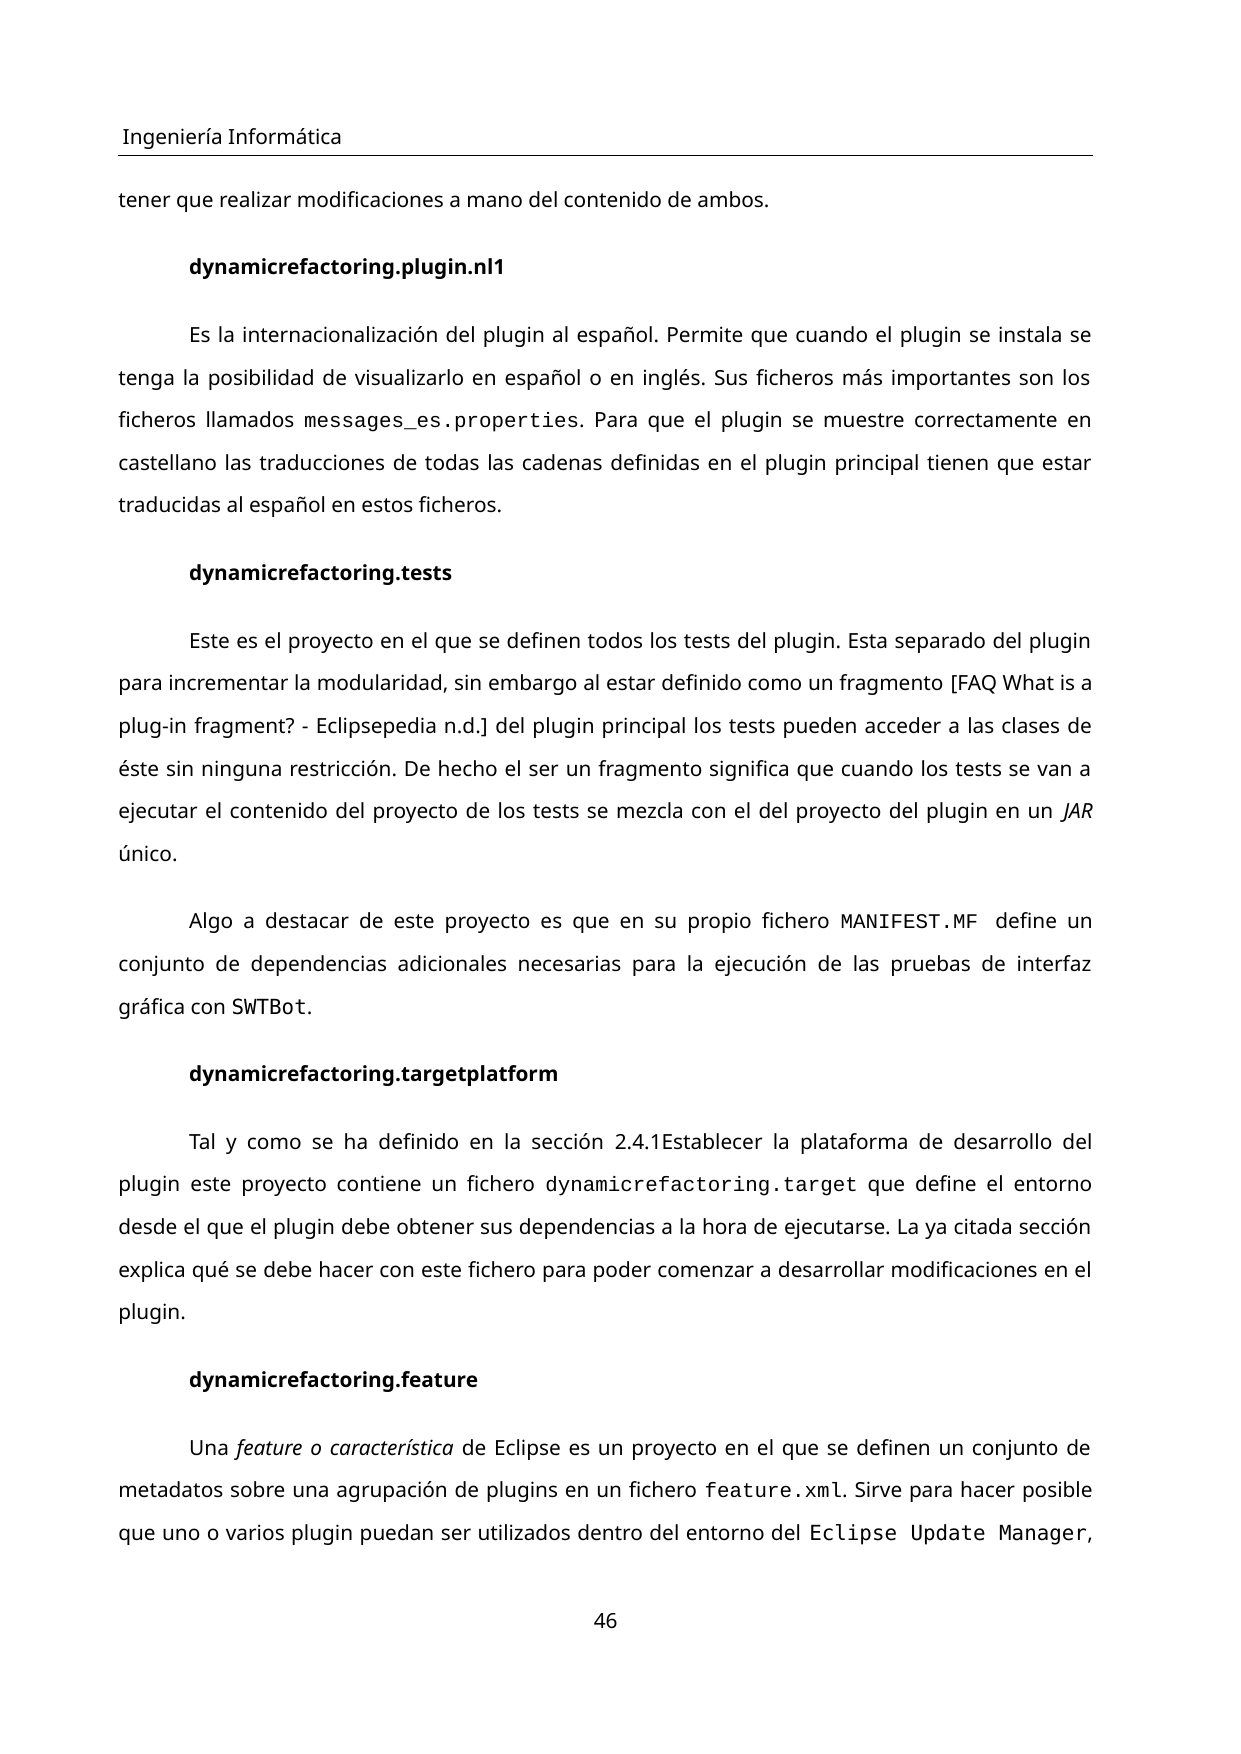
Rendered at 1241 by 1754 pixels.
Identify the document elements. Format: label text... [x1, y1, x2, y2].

text dynamicrefactoring.plugin.nl1 [118, 252, 1093, 281]
text Algo a destacar de este proyecto es que en su propio fichero MANIFEST.MF define un conjunto de dependencias adicionales necesarias para la ejecución de las pruebas de interfaz gráfica con SWTBot. [118, 906, 1093, 1020]
text dynamicrefactoring.targetplatform [118, 1059, 1093, 1088]
text Es la internacionalización del plugin al español. Permite que cuando el plugin se instala se tenga la posibilidad de visualizarlo en español o en inglés. Sus ficheros más importantes son los ficheros llamados messages_es.properties. Para que el plugin se muestre correctamente en castellano las traducciones de todas las cadenas definidas en el plugin principal tienen que estar traducidas al español en estos ficheros. [118, 320, 1093, 519]
text Una feature o característica de Eclipse es un proyecto en el que se definen un conjunto de metadatos sobre una agrupación de plugins en un fichero feature.xml. Sirve para hacer posible que uno o varios plugin puedan ser utilizados dentro del entorno del Eclipse Update Manager, [118, 1433, 1093, 1546]
text dynamicrefactoring.feature [118, 1365, 1093, 1393]
text Este es el proyecto en el que se definen todos los tests del plugin. Esta separado del plugin para incrementar la modularidad, sin embargo al estar definido como un fragmento [FAQ What is a plug-in fragment? - Eclipsepedia n.d.] del plugin principal los tests pueden acceder a las clases de éste sin ninguna restricción. De hecho el ser un fragmento significa que cuando los tests se van a ejecutar el contenido del proyecto de los tests se mezcla con el del proyecto del plugin en un JAR único. [118, 626, 1093, 867]
text dynamicrefactoring.tests [118, 558, 1093, 587]
text Tal y como se ha definido en la sección 2.4.1Establecer la plataforma de desarrollo del plugin este proyecto contiene un fichero dynamicrefactoring.target que define el entorno desde el que el plugin debe obtener sus dependencias a la hora de ejecutarse. La ya citada sección explica qué se debe hacer con este fichero para poder comenzar a desarrollar modificaciones en el plugin. [118, 1127, 1093, 1326]
text tener que realizar modificaciones a mano del contenido de ambos. [118, 185, 1093, 213]
